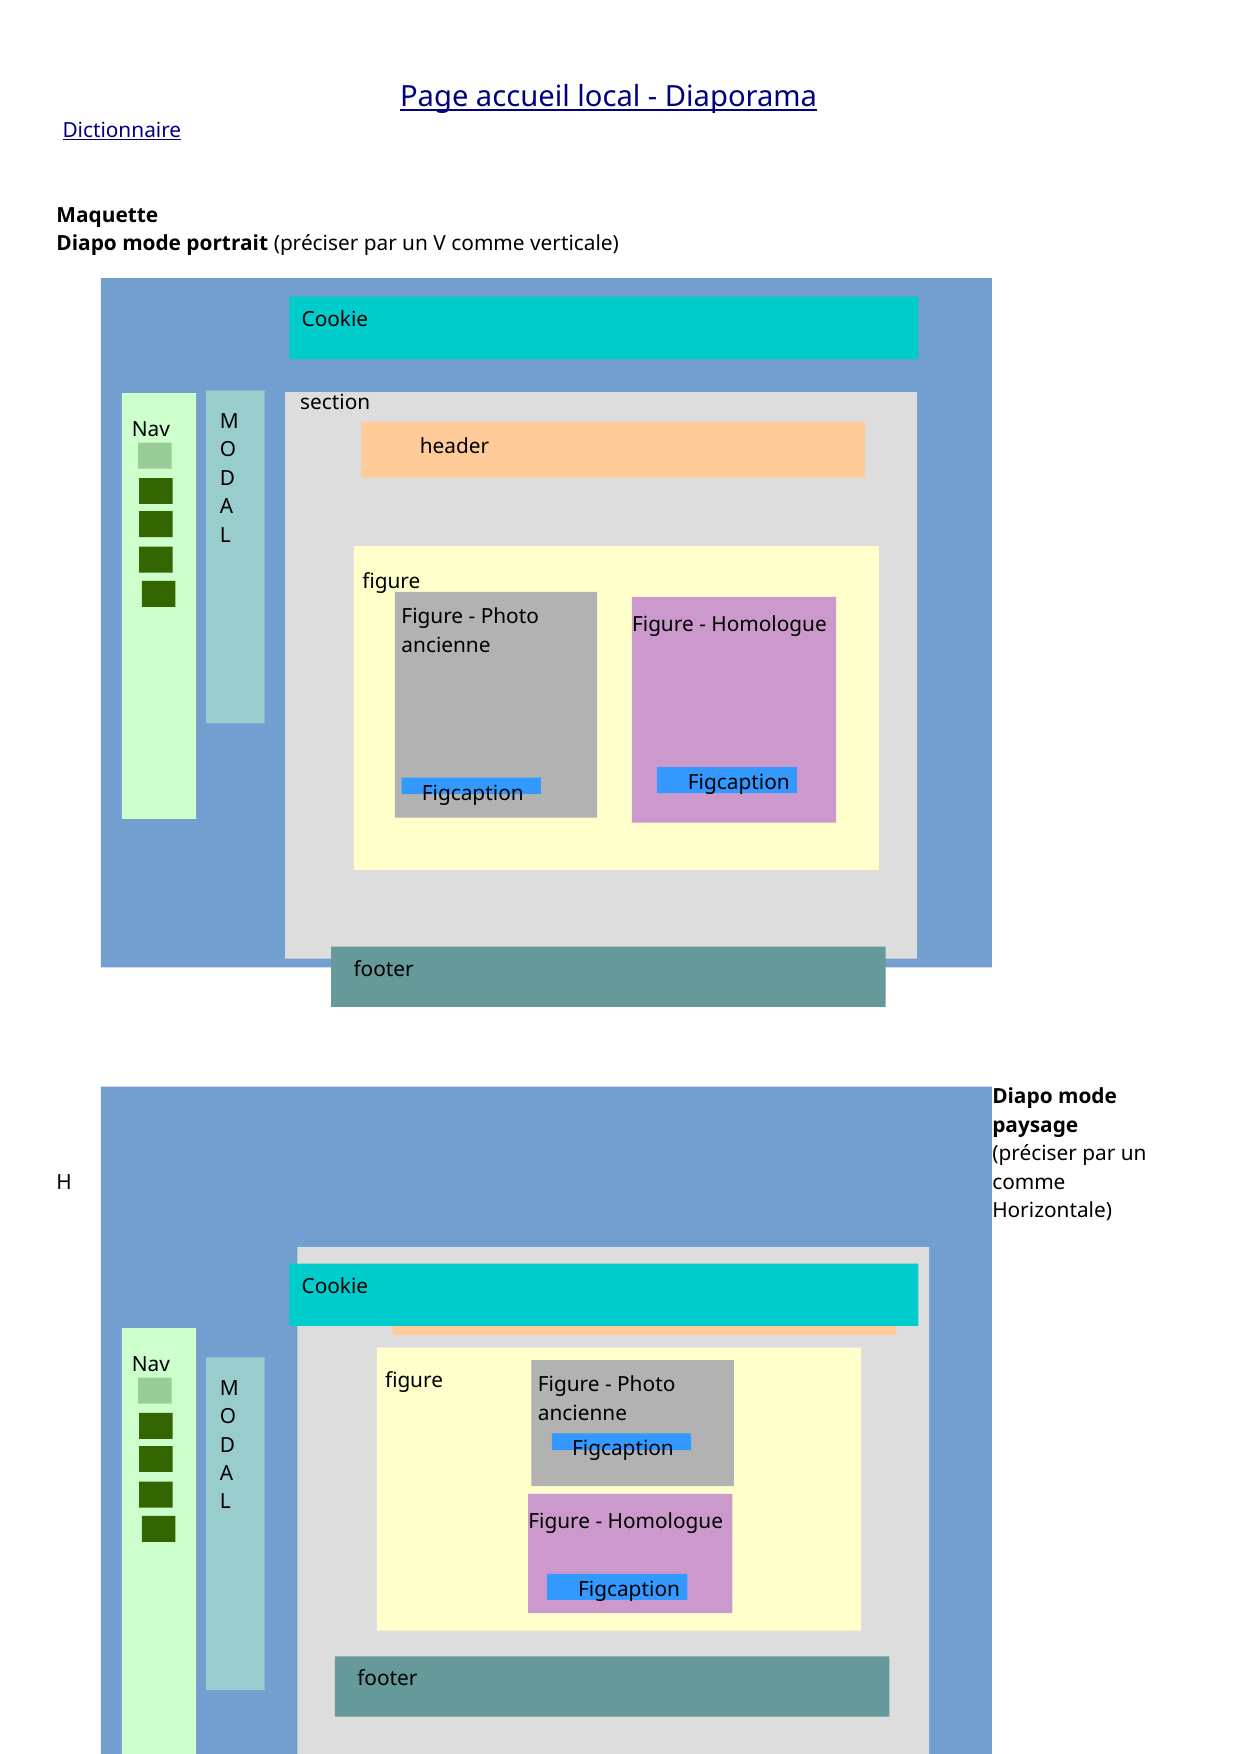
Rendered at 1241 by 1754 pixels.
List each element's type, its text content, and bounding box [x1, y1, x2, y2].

text Diapo mode portrait (préciser par un V comme verticale) [56, 228, 1161, 257]
text Dictionnaire [56, 115, 1161, 143]
text Maquette [56, 200, 1161, 228]
text Diapo mode paysage (préciser par un H comme Horizontale) [56, 1082, 1161, 1224]
text Page accueil local - Diaporama [56, 75, 1161, 115]
